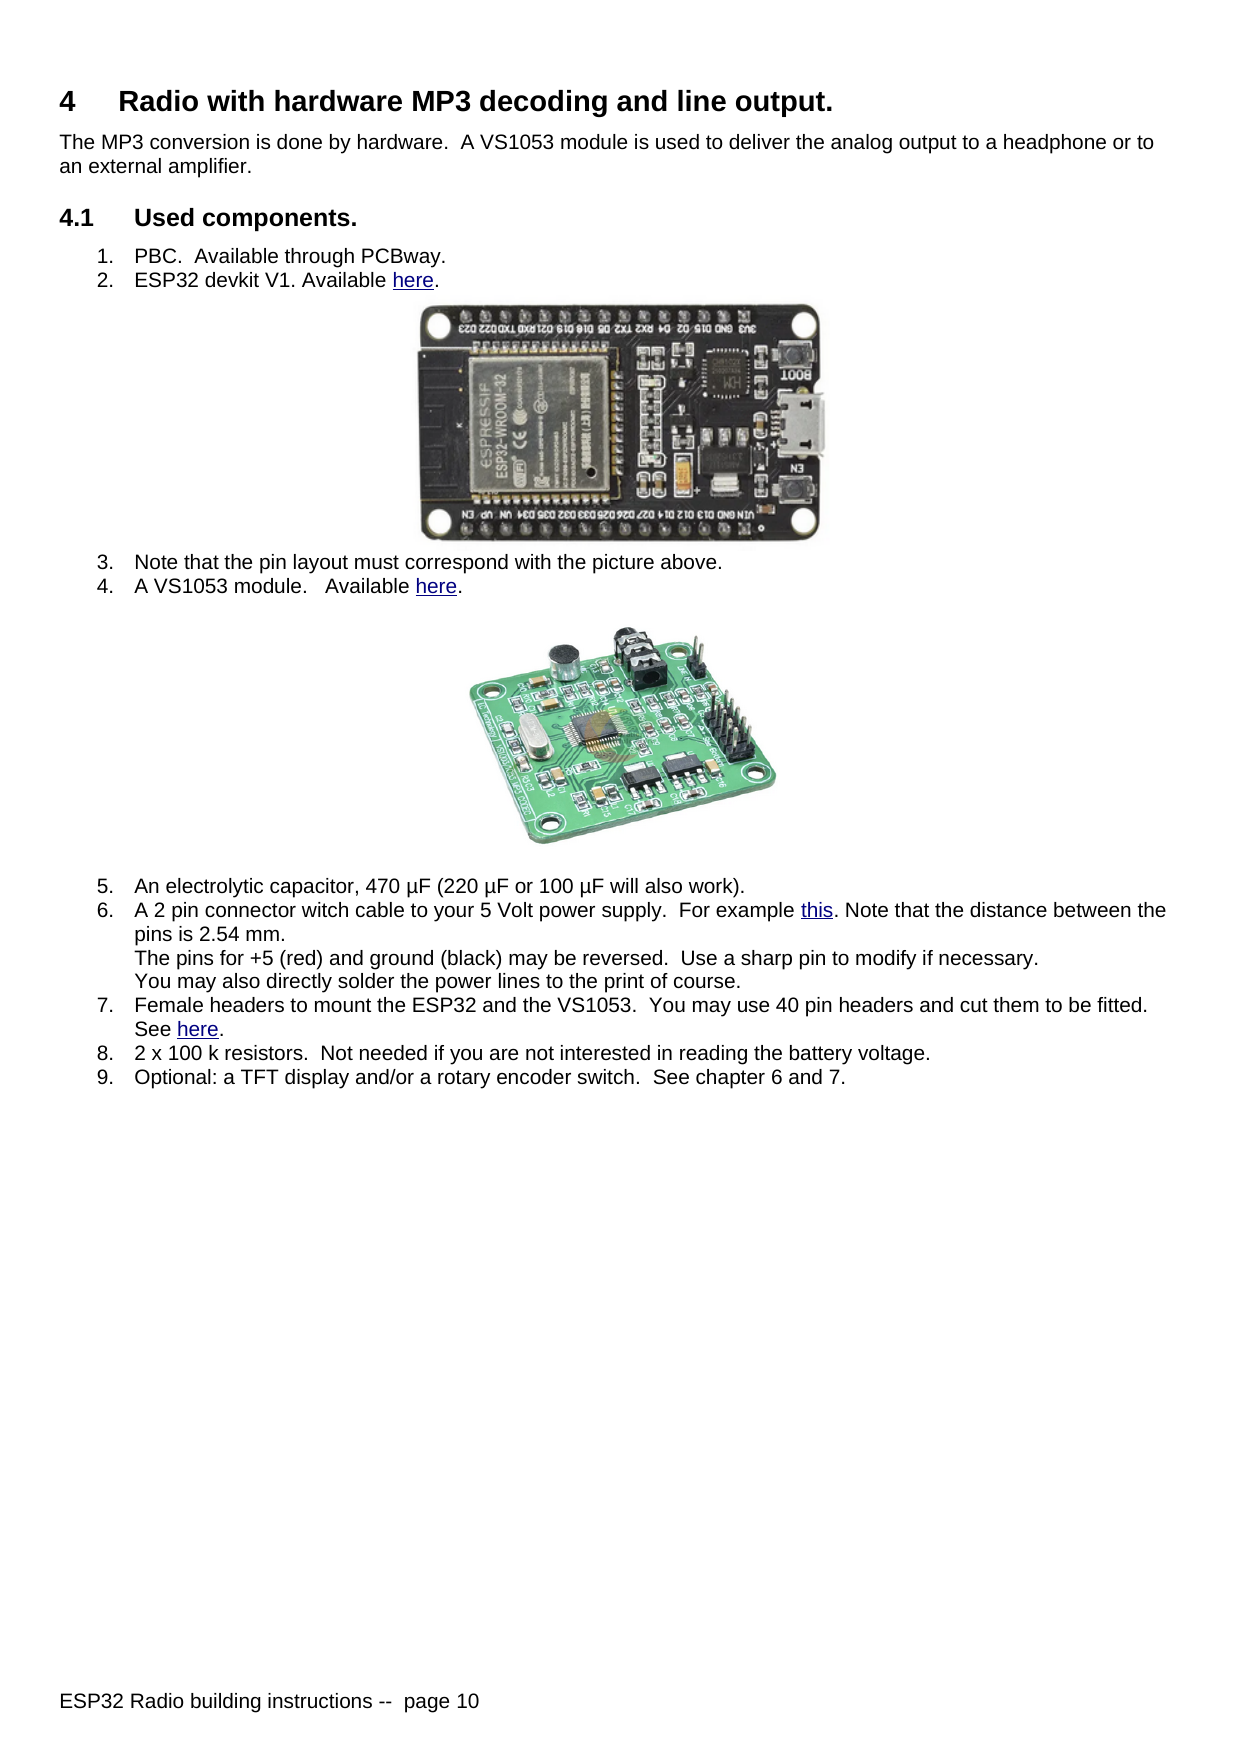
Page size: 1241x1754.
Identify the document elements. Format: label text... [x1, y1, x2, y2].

list 2 x 100 k resistors. Not needed if you are not interested in reading the battery voltage. [97, 1041, 1181, 1065]
text The MP3 conversion is done by hardware. A VS1053 module is used to deliver the analog output to a headphone or to an external amplifier. [59, 130, 1181, 178]
picture [456, 622, 785, 850]
list A 2 pin connector witch cable to your 5 Volt power supply. For example this. Note that the distance between the pins is 2.54 mm. The pins for +5 (red) and ground (black) may be reversed. Use a sharp pin to modify if necessary. You may also directly solder the power lines to the print of course. [97, 897, 1181, 993]
picture [410, 292, 831, 551]
list ESP32 devkit V1. Available here. [97, 268, 1181, 292]
subtitle Used components. [59, 203, 1181, 232]
list Female headers to mount the ESP32 and the VS1053. You may use 40 pin headers and cut them to be fitted. See here. [97, 993, 1181, 1041]
list Note that the pin layout must correspond with the picture above. [97, 551, 1181, 574]
list PBC. Available through PCBway. [97, 244, 1181, 268]
subtitle Radio with hardware MP3 decoding and line output. [59, 84, 1181, 118]
list Optional: a TFT display and/or a rotary encoder switch. See chapter 6 and 7. [97, 1065, 1181, 1089]
list A VS1053 module. Available here. [97, 574, 1181, 622]
list An electrolytic capacitor, 470 µF (220 µF or 100 µF will also work). [97, 873, 1181, 897]
